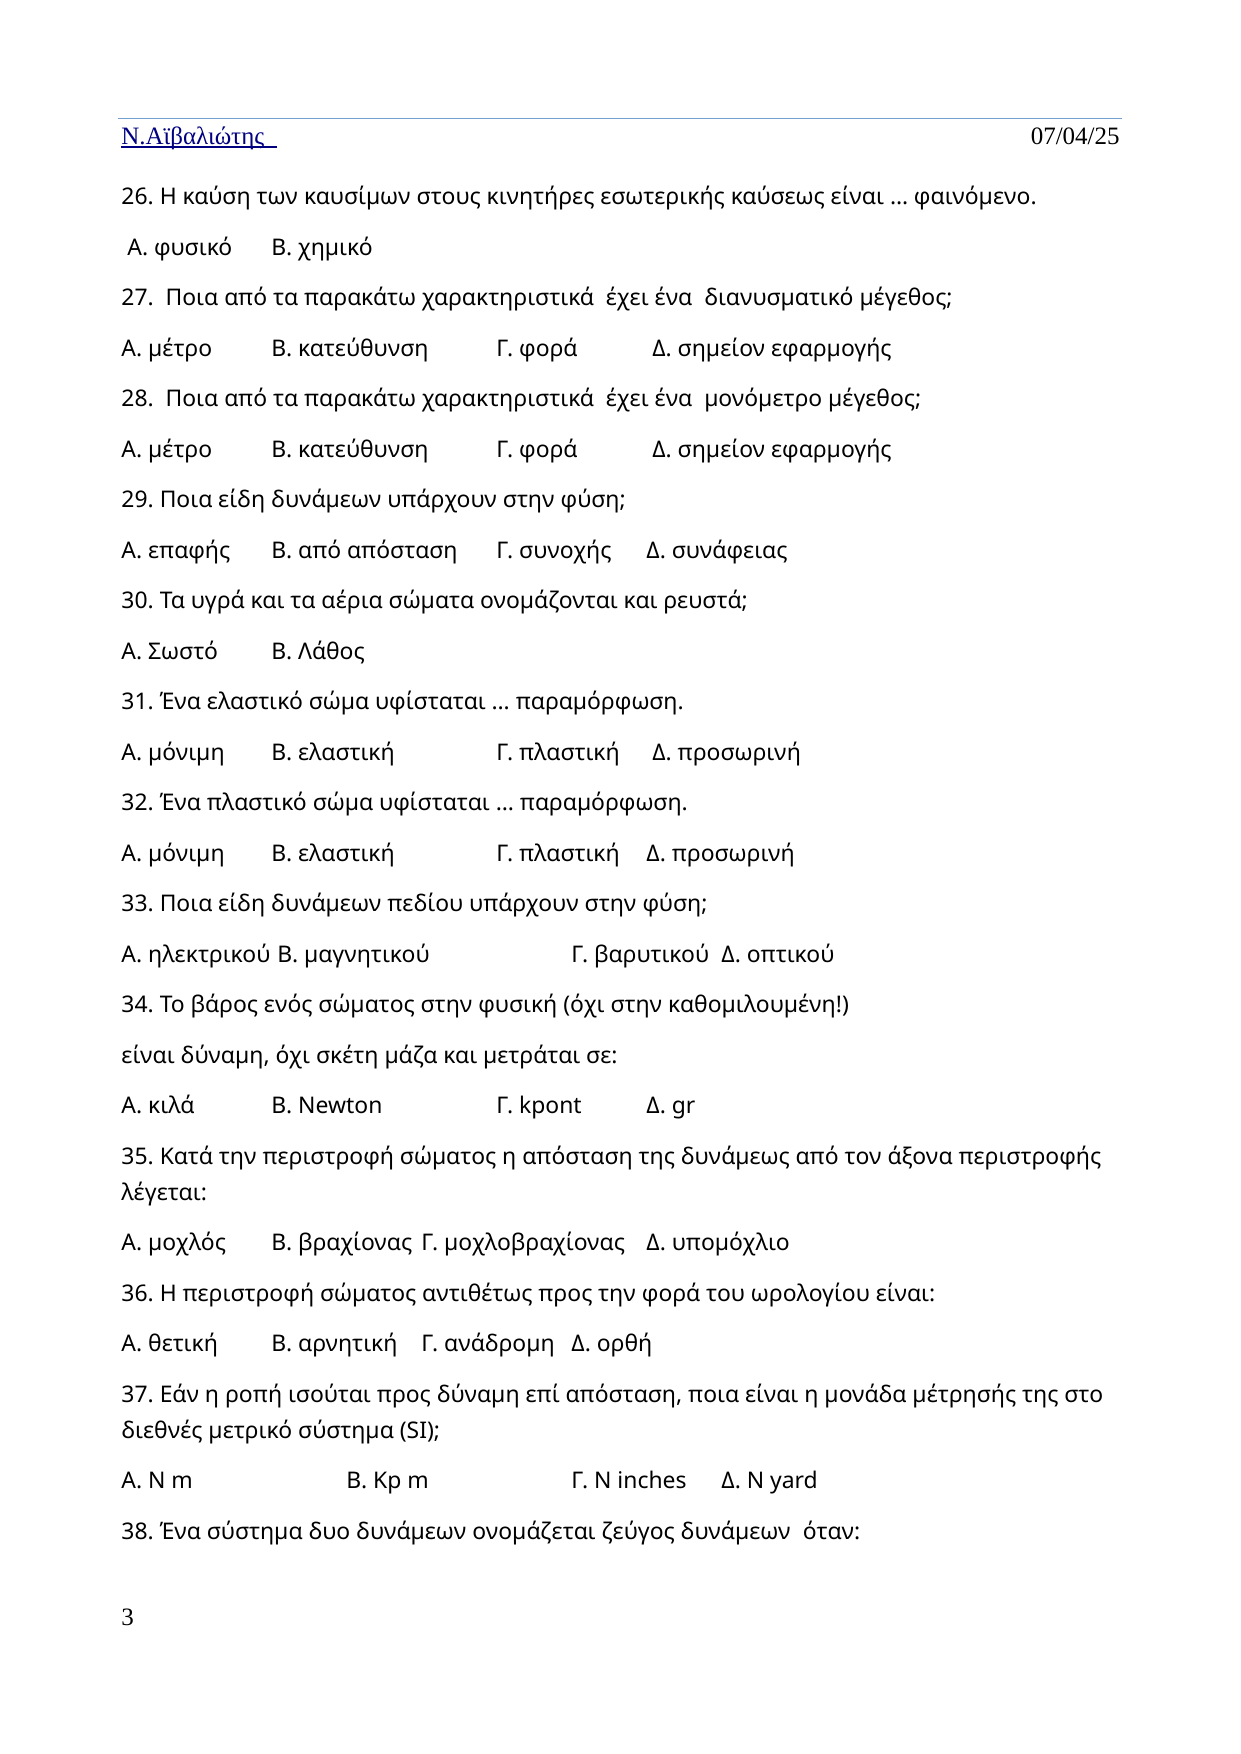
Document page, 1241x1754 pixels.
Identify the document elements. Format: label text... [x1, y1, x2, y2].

text Α. μέτρο Β. κατεύθυνση Γ. φορά Δ. σημείον εφαρμογής [121, 433, 1119, 464]
text Α. μέτρο Β. κατεύθυνση Γ. φορά Δ. σημείον εφαρμογής [121, 332, 1119, 363]
text 27. Ποια από τα παρακάτω χαρακτηριστικά έχει ένα διανυσματικό μέγεθος; [121, 281, 1119, 312]
text Α. ηλεκτρικού Β. μαγνητικού Γ. βαρυτικού Δ. οπτικού [121, 938, 1119, 969]
text Α. μόνιμη Β. ελαστική Γ. πλαστική Δ. προσωρινή [121, 736, 1119, 767]
text 29. Ποια είδη δυνάμεων υπάρχουν στην φύση; [121, 483, 1119, 514]
text Α. φυσικό Β. χημικό [121, 231, 1119, 262]
text Α. επαφής Β. από απόσταση Γ. συνοχής Δ. συνάφειας [121, 534, 1119, 565]
text 35. Κατά την περιστροφή σώματος η απόσταση της δυνάμεως από τον άξονα περιστροφής λέγεται: [121, 1140, 1119, 1207]
text Α. θετική Β. αρνητική Γ. ανάδρομη Δ. ορθή [121, 1327, 1119, 1359]
text Α. μόνιμη Β. ελαστική Γ. πλαστική Δ. προσωρινή [121, 837, 1119, 868]
text Α. N m B. Kp m Γ. Ν inches Δ. N yard [121, 1464, 1119, 1496]
text 38. Ένα σύστημα δυο δυνάμεων ονομάζεται ζεύγος δυνάμεων όταν: [121, 1515, 1119, 1546]
text 32. Ένα πλαστικό σώμα υφίσταται … παραμόρφωση. [121, 786, 1119, 817]
text 34. Το βάρος ενός σώματος στην φυσική (όχι στην καθομιλουμένη!) [121, 988, 1119, 1019]
text 31. Ένα ελαστικό σώμα υφίσταται … παραμόρφωση. [121, 685, 1119, 716]
text Α. Σωστό Β. Λάθος [121, 635, 1119, 666]
text Α. μοχλός Β. βραχίονας Γ. μοχλοβραχίονας Δ. υπομόχλιο [121, 1226, 1119, 1258]
text 37. Εάν η ροπή ισούται προς δύναμη επί απόσταση, ποια είναι η μονάδα μέτρησής της στο διεθνές μετρικό σύστημα (SI); [121, 1378, 1119, 1445]
text 36. Η περιστροφή σώματος αντιθέτως προς την φορά του ωρολογίου είναι: [121, 1277, 1119, 1308]
text 28. Ποια από τα παρακάτω χαρακτηριστικά έχει ένα μονόμετρο μέγεθος; [121, 382, 1119, 413]
text 33. Ποια είδη δυνάμεων πεδίου υπάρχουν στην φύση; [121, 887, 1119, 918]
text 30. Τα υγρά και τα αέρια σώματα ονομάζονται και ρευστά; [121, 584, 1119, 615]
text είναι δύναμη, όχι σκέτη μάζα και μετράται σε: [121, 1039, 1119, 1070]
text 26. Η καύση των καυσίμων στους κινητήρες εσωτερικής καύσεως είναι … φαινόμενο. [121, 180, 1119, 211]
text Α. κιλά Β. Νewton Γ. kpont Δ. gr [121, 1089, 1119, 1121]
